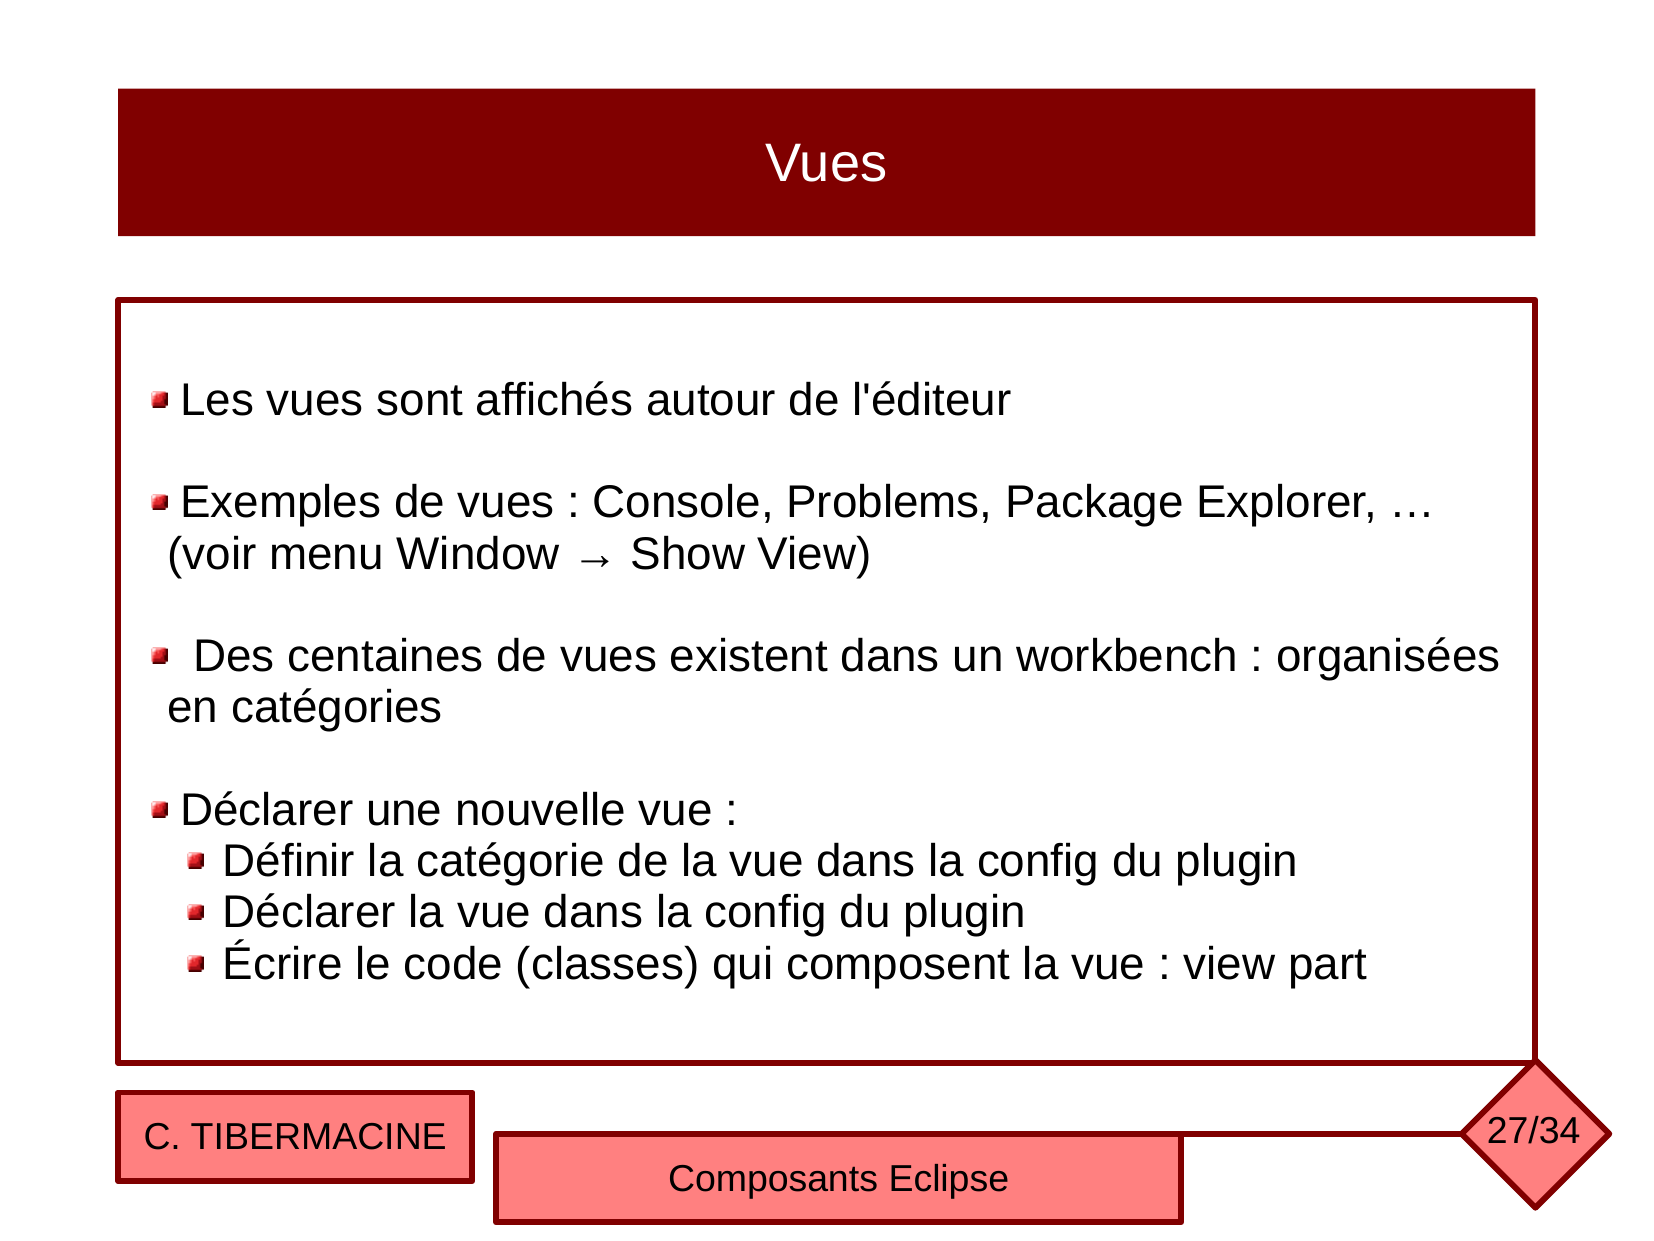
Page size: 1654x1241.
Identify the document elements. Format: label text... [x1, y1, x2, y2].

picture [151, 801, 168, 818]
text_box [1487, 1160, 1584, 1208]
text_box <number>/34 [1472, 1102, 1654, 1160]
text_box [1461, 1123, 1472, 1145]
text_box Les vues sont affichés autour de l'éditeur Exemples de vues : Console, Problems, Package Explorer, … (voir menu Window → Show View) Des centaines de vues existent dans un workbench : organisées en catégories Déclarer une nouvelle vue : Définir la catégorie de la vue dans la config du plugin Déclarer la vue dans la config du plugin Écrire le code (classes) qui composent la vue : view part [118, 299, 1536, 1063]
text_box Composants Eclipse [496, 1133, 1182, 1223]
picture [151, 494, 168, 510]
text_box [1493, 1060, 1578, 1102]
picture [151, 391, 168, 408]
picture [187, 904, 204, 920]
picture [187, 852, 204, 869]
text_box C. TIBERMACINE [118, 1092, 473, 1182]
picture [151, 647, 168, 664]
picture [187, 955, 204, 972]
text_box Vues [118, 88, 1536, 237]
